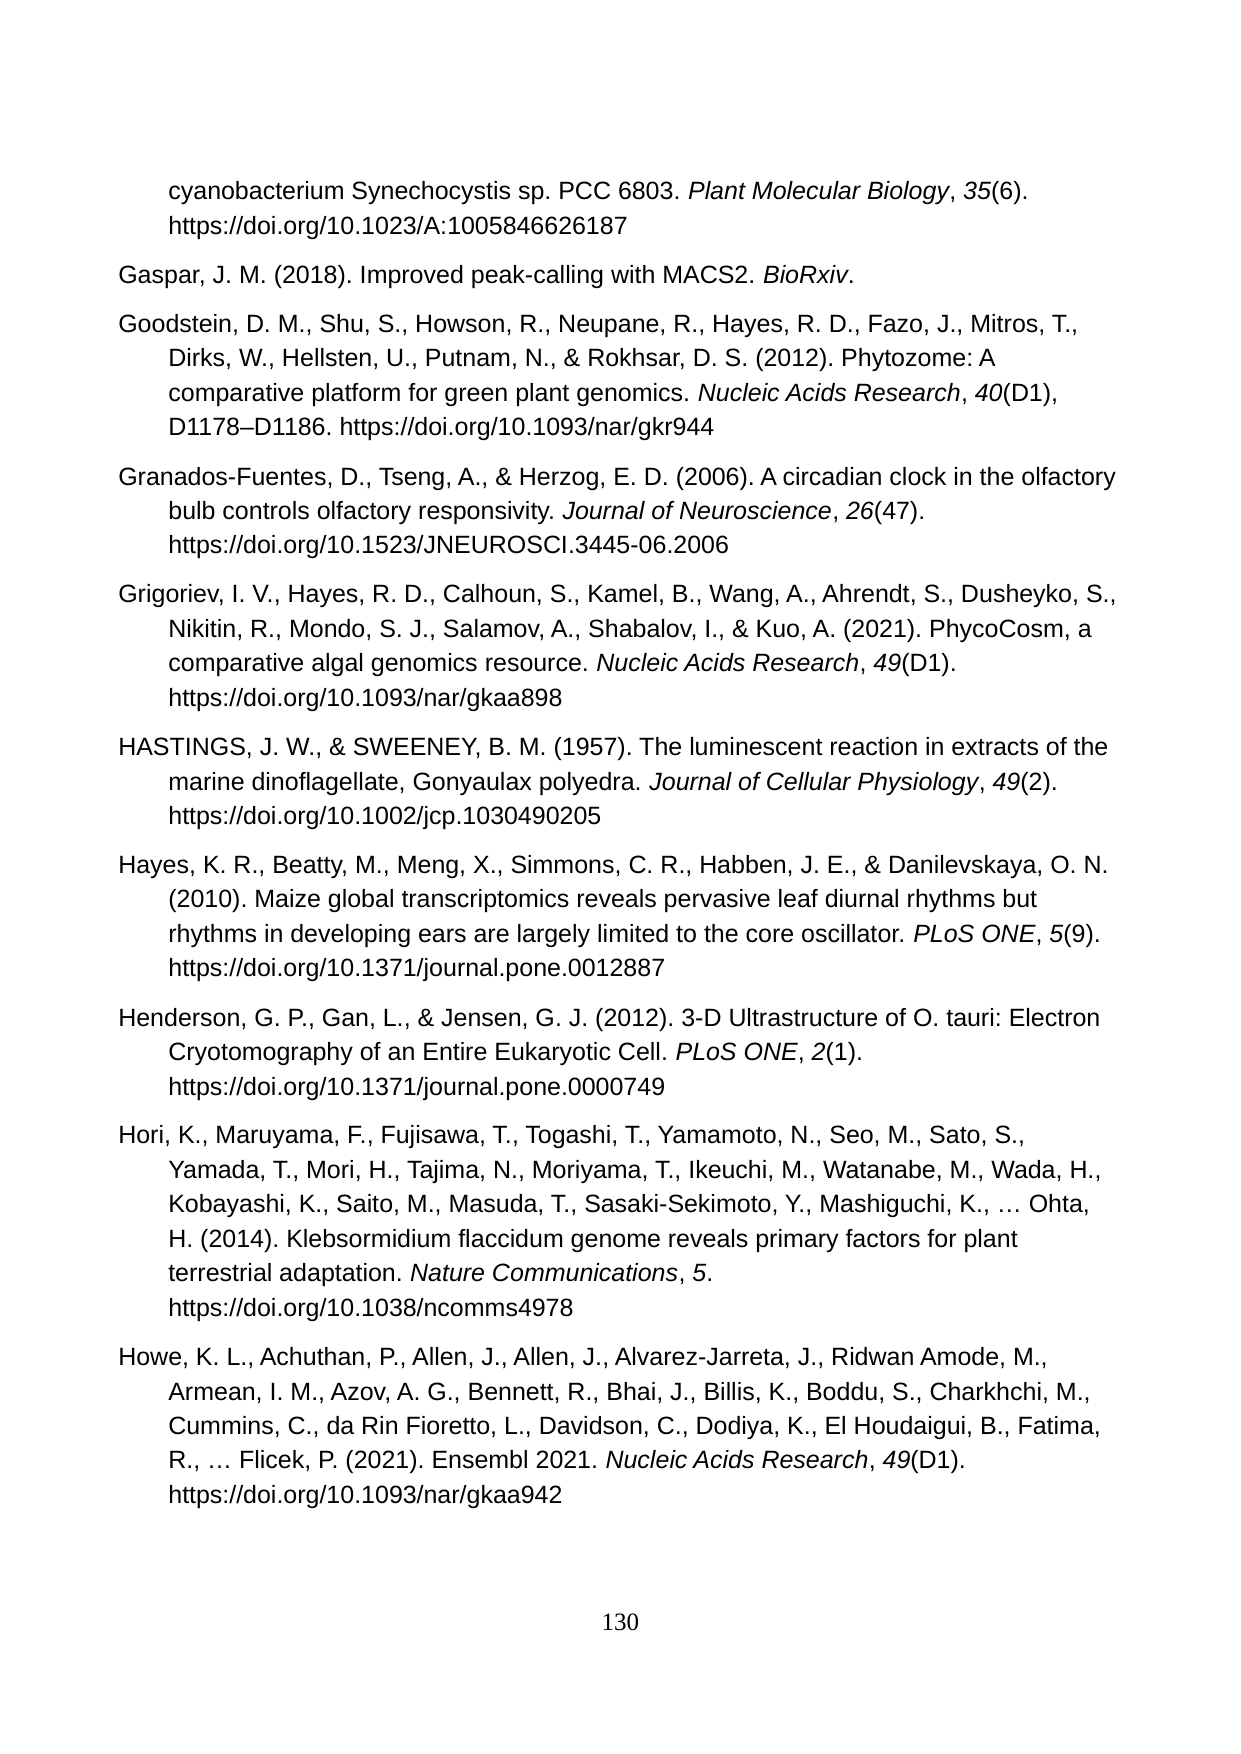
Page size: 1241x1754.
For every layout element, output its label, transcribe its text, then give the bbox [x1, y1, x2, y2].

text Hayes, K. R., Beatty, M., Meng, X., Simmons, C. R., Habben, J. E., & Danilevskaya, O. N. (2010). Maize global transcriptomics reveals pervasive leaf diurnal rhythms but rhythms in developing ears are largely limited to the core oscillator. PLoS ONE, 5(9). https://doi.org/10.1371/journal.pone.0012887 [118, 850, 1122, 982]
text Howe, K. L., Achuthan, P., Allen, J., Allen, J., Alvarez-Jarreta, J., Ridwan Amode, M., Armean, I. M., Azov, A. G., Bennett, R., Bhai, J., Billis, K., Boddu, S., Charkhchi, M., Cummins, C., da Rin Fioretto, L., Davidson, C., Dodiya, K., El Houdaigui, B., Fatima, R., … Flicek, P. (2021). Ensembl 2021. Nucleic Acids Research, 49(D1). https://doi.org/10.1093/nar/gkaa942 [118, 1342, 1122, 1509]
text Gaspar, J. M. (2018). Improved peak-calling with MACS2. BioRxiv. [118, 260, 1122, 289]
text Grigoriev, I. V., Hayes, R. D., Calhoun, S., Kamel, B., Wang, A., Ahrendt, S., Dusheyko, S., Nikitin, R., Mondo, S. J., Salamov, A., Shabalov, I., & Kuo, A. (2021). PhycoCosm, a comparative algal genomics resource. Nucleic Acids Research, 49(D1). https://doi.org/10.1093/nar/gkaa898 [118, 579, 1122, 712]
text Goodstein, D. M., Shu, S., Howson, R., Neupane, R., Hayes, R. D., Fazo, J., Mitros, T., Dirks, W., Hellsten, U., Putnam, N., & Rokhsar, D. S. (2012). Phytozome: A comparative platform for green plant genomics. Nucleic Acids Research, 40(D1), D1178–D1186. https://doi.org/10.1093/nar/gkr944 [118, 309, 1122, 441]
text Hori, K., Maruyama, F., Fujisawa, T., Togashi, T., Yamamoto, N., Seo, M., Sato, S., Yamada, T., Mori, H., Tajima, N., Moriyama, T., Ikeuchi, M., Watanabe, M., Wada, H., Kobayashi, K., Saito, M., Masuda, T., Sasaki-Sekimoto, Y., Mashiguchi, K., … Ohta, H. (2014). Klebsormidium flaccidum genome reveals primary factors for plant terrestrial adaptation. Nature Communications, 5. https://doi.org/10.1038/ncomms4978 [118, 1121, 1122, 1322]
text Granados-Fuentes, D., Tseng, A., & Herzog, E. D. (2006). A circadian clock in the olfactory bulb controls olfactory responsivity. Journal of Neuroscience, 26(47). https://doi.org/10.1523/JNEUROSCI.3445-06.2006 [118, 461, 1122, 559]
text HASTINGS, J. W., & SWEENEY, B. M. (1957). The luminescent reaction in extracts of the marine dinoflagellate, Gonyaulax polyedra. Journal of Cellular Physiology, 49(2). https://doi.org/10.1002/jcp.1030490205 [118, 732, 1122, 830]
text cyanobacterium Synechocystis sp. PCC 6803. Plant Molecular Biology, 35(6). https://doi.org/10.1023/A:1005846626187 [118, 176, 1122, 239]
text Henderson, G. P., Gan, L., & Jensen, G. J. (2012). 3-D Ultrastructure of O. tauri: Electron Cryotomography of an Entire Eukaryotic Cell. PLoS ONE, 2(1). https://doi.org/10.1371/journal.pone.0000749 [118, 1002, 1122, 1100]
